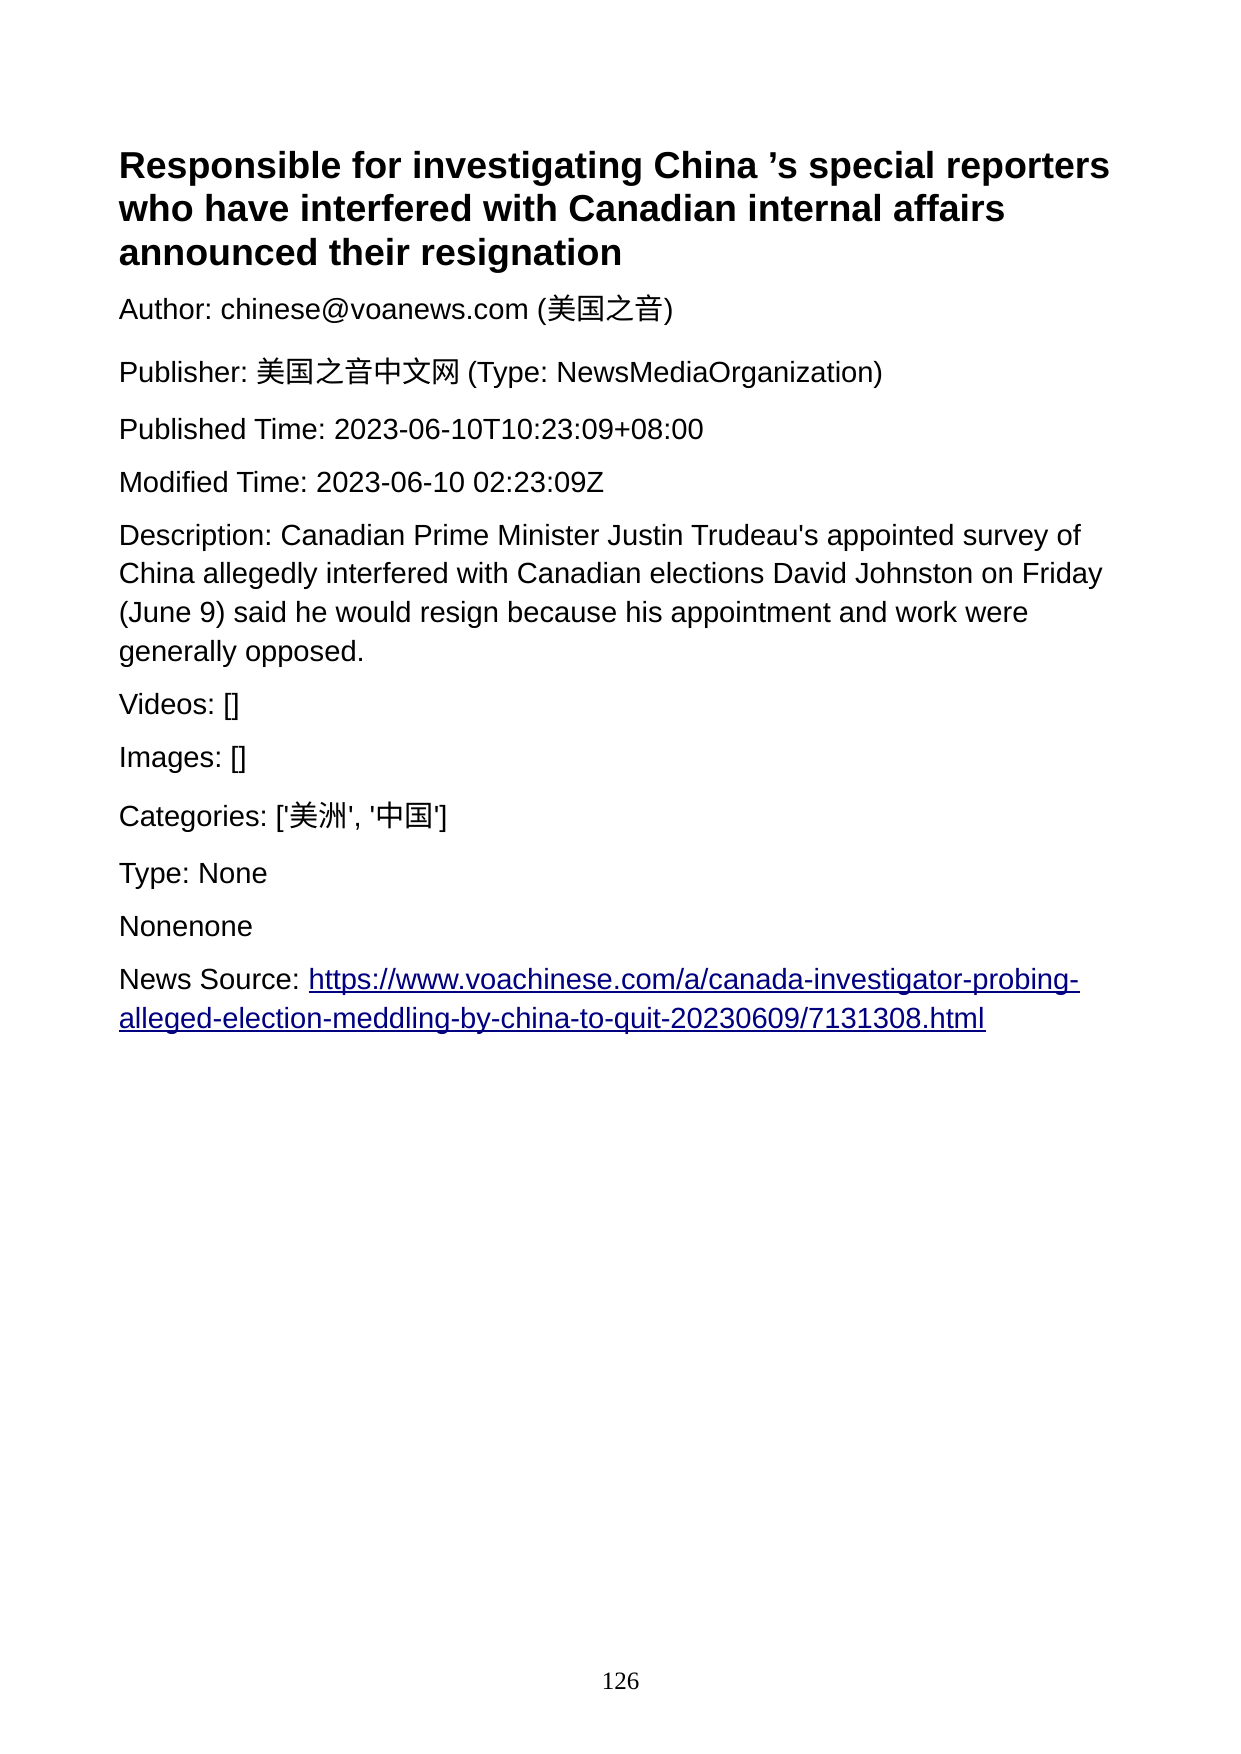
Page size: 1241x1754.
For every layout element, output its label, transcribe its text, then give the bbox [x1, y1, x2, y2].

text Videos: [] [118, 687, 1122, 720]
text News Source: https://www.voachinese.com/a/canada-investigator-probing-alleged-election-meddling-by-china-to-quit-20230609/7131308.html [118, 962, 1122, 1034]
text Nonenone [118, 909, 1122, 943]
text Author: chinese@voanews.com (美国之音) [118, 285, 1122, 328]
text Images: [] [118, 740, 1122, 773]
subtitle Responsible for investigating China ’s special reporters who have interfered with Canadian internal affairs announced their resignation [118, 143, 1122, 273]
text Publisher: 美国之音中文网 (Type: NewsMediaOrganization) [118, 348, 1122, 391]
text Categories: ['美洲', '中国'] [118, 793, 1122, 835]
text Description: Canadian Prime Minister Justin Trudeau's appointed survey of China allegedly interfered with Canadian elections David Johnston on Friday (June 9) said he would resign because his appointment and work were generally opposed. [118, 518, 1122, 667]
text Modified Time: 2023-06-10 02:23:09Z [118, 465, 1122, 498]
text Type: None [118, 856, 1122, 889]
text Published Time: 2023-06-10T10:23:09+08:00 [118, 412, 1122, 445]
